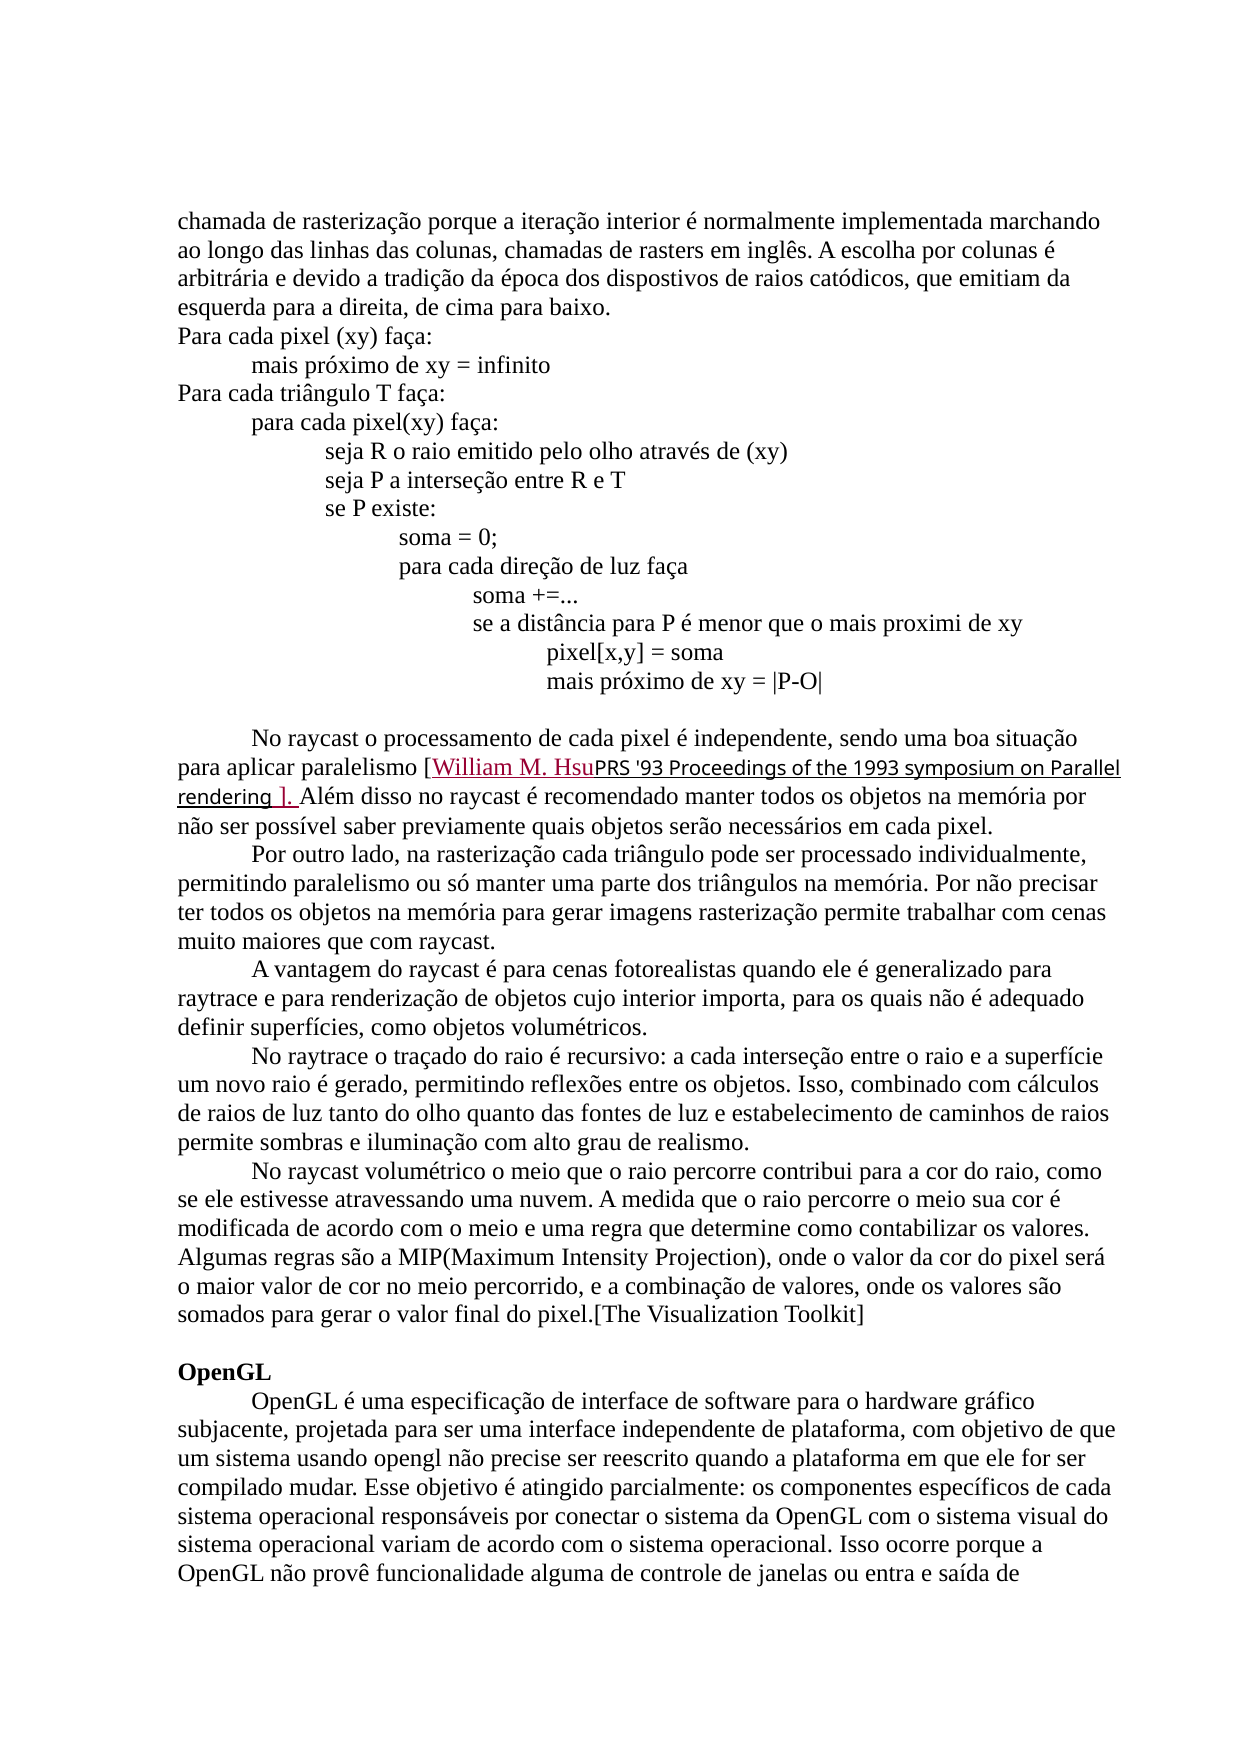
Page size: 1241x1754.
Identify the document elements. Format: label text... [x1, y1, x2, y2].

text soma = 0; [177, 522, 1122, 551]
text Para cada pixel (xy) faça: [177, 321, 1122, 350]
text Por outro lado, na rasterização cada triângulo pode ser processado individualmente, permitindo paralelismo ou só manter uma parte dos triângulos na memória. Por não precisar ter todos os objetos na memória para gerar imagens rasterização permite trabalhar com cenas muito maiores que com raycast. [177, 839, 1122, 954]
text seja P a interseção entre R e T [177, 465, 1122, 493]
text pixel[x,y] = soma [177, 637, 1122, 666]
text se P existe: [177, 493, 1122, 522]
text para cada pixel(xy) faça: [177, 407, 1122, 436]
text No raycast o processamento de cada pixel é independente, sendo uma boa situação para aplicar paralelismo [William M. HsuPRS '93 Proceedings of the 1993 symposium on Parallel rendering ]. Além disso no raycast é recomendado manter todos os objetos na memória por não ser possível saber previamente quais objetos serão necessários em cada pixel. [177, 723, 1122, 839]
text para cada direção de luz faça [177, 551, 1122, 580]
text A vantagem do raycast é para cenas fotorealistas quando ele é generalizado para raytrace e para renderização de objetos cujo interior importa, para os quais não é adequado definir superfícies, como objetos volumétricos. [177, 954, 1122, 1041]
text soma +=... [177, 580, 1122, 608]
text chamada de rasterização porque a iteração interior é normalmente implementada marchando ao longo das linhas das colunas, chamadas de rasters em inglês. A escolha por colunas é arbitrária e devido a tradição da época dos dispostivos de raios catódicos, que emitiam da esquerda para a direita, de cima para baixo. [177, 206, 1122, 321]
text mais próximo de xy = |P-O| [177, 666, 1122, 695]
text seja R o raio emitido pelo olho através de (xy) [177, 436, 1122, 465]
text se a distância para P é menor que o mais proximi de xy [177, 608, 1122, 637]
text OpenGL é uma especificação de interface de software para o hardware gráfico subjacente, projetada para ser uma interface independente de plataforma, com objetivo de que um sistema usando opengl não precise ser reescrito quando a plataforma em que ele for ser compilado mudar. Esse objetivo é atingido parcialmente: os componentes específicos de cada sistema operacional responsáveis por conectar o sistema da OpenGL com o sistema visual do sistema operacional variam de acordo com o sistema operacional. Isso ocorre porque a OpenGL não provê funcionalidade alguma de controle de janelas ou entra e saída de [177, 1386, 1122, 1587]
text mais próximo de xy = infinito [177, 350, 1122, 378]
text Para cada triângulo T faça: [177, 378, 1122, 407]
text No raycast volumétrico o meio que o raio percorre contribui para a cor do raio, como se ele estivesse atravessando uma nuvem. A medida que o raio percorre o meio sua cor é modificada de acordo com o meio e uma regra que determine como contabilizar os valores. Algumas regras são a MIP(Maximum Intensity Projection), onde o valor da cor do pixel será o maior valor de cor no meio percorrido, e a combinação de valores, onde os valores são somados para gerar o valor final do pixel.[The Visualization Toolkit] [177, 1156, 1122, 1328]
text OpenGL [177, 1357, 1122, 1386]
text No raytrace o traçado do raio é recursivo: a cada interseção entre o raio e a superfície um novo raio é gerado, permitindo reflexões entre os objetos. Isso, combinado com cálculos de raios de luz tanto do olho quanto das fontes de luz e estabelecimento de caminhos de raios permite sombras e iluminação com alto grau de realismo. [177, 1041, 1122, 1156]
